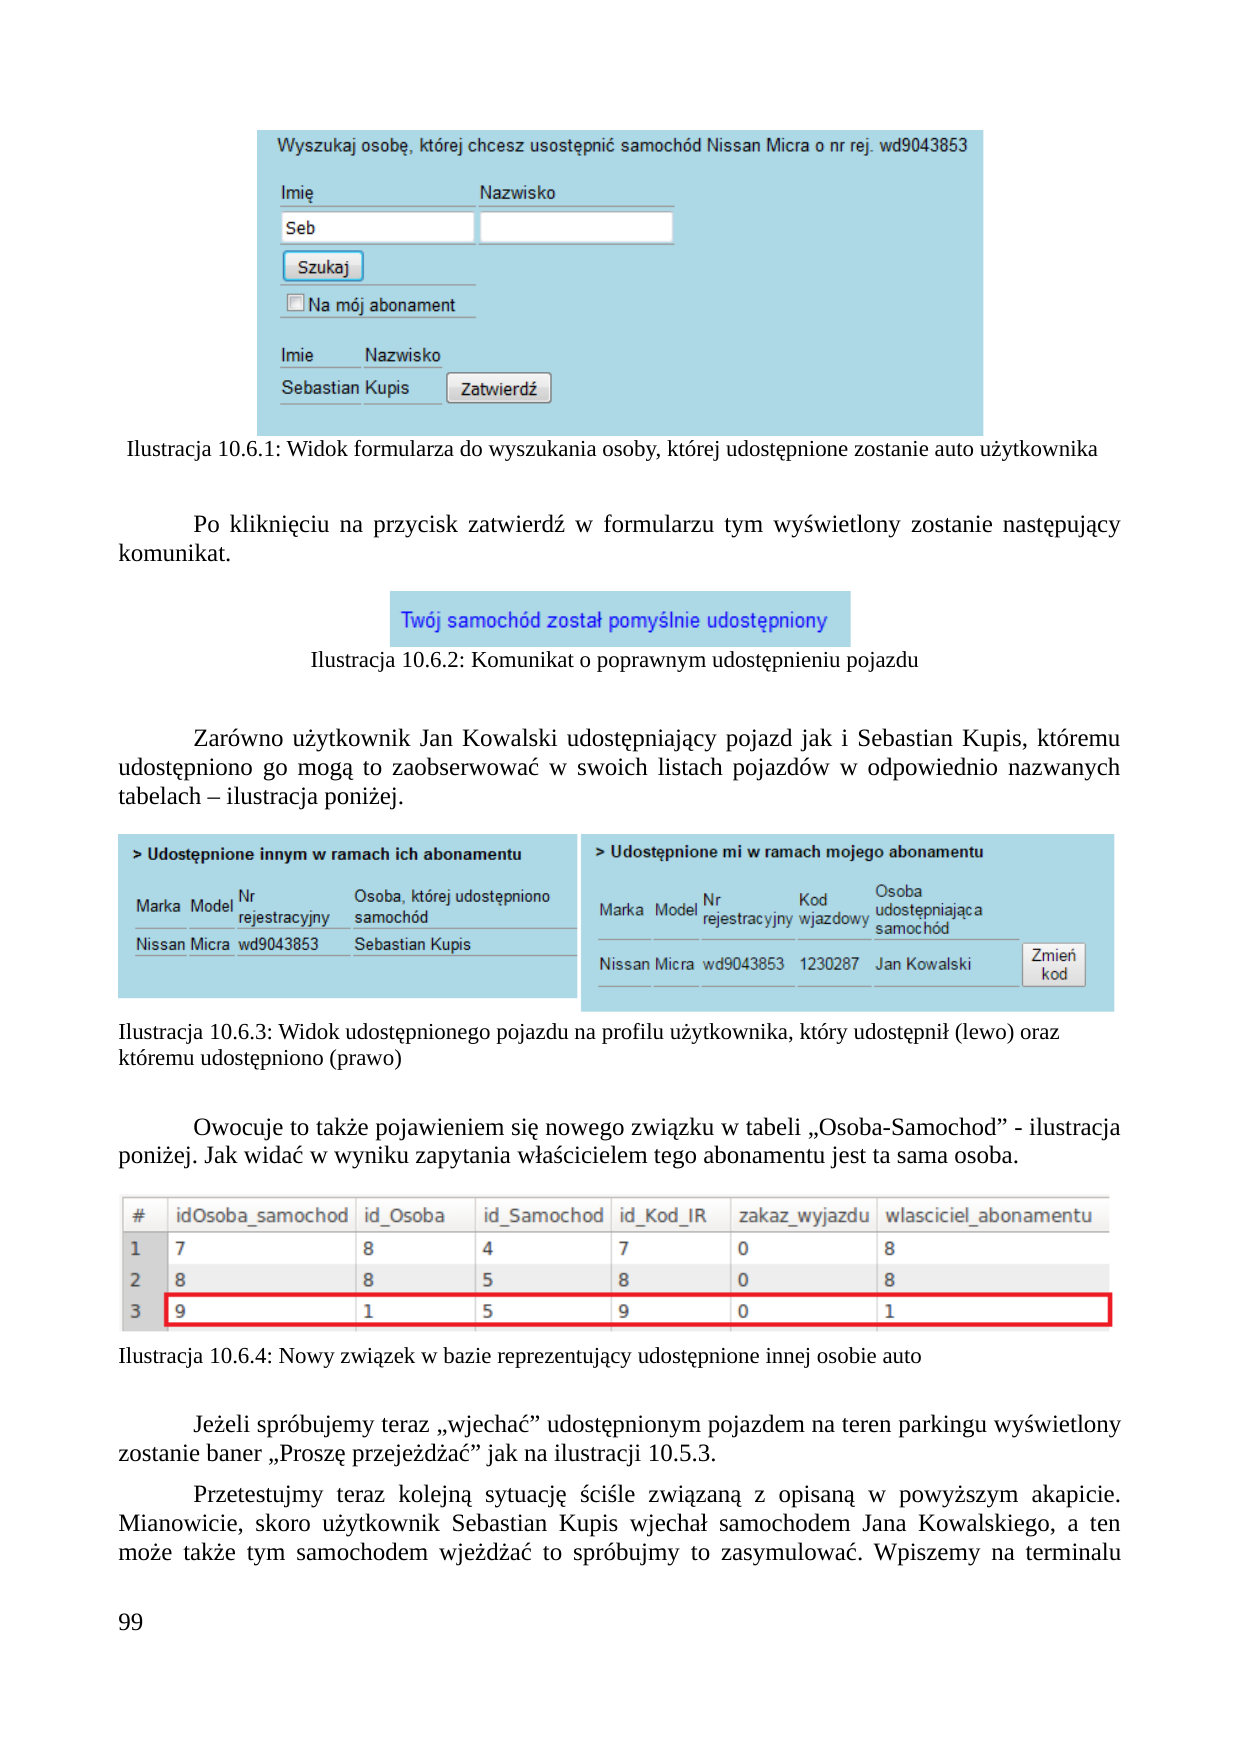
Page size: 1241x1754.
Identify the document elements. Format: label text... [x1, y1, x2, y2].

picture [257, 130, 984, 436]
text Ilustracja 10.6.3: Widok udostępnionego pojazdu na profilu użytkownika, który udostępnił (lewo) oraz któremu udostępniono (prawo) [118, 1018, 1122, 1071]
text Ilustracja 10.6.4: Nowy związek w bazie reprezentujący udostępnione innej osobie auto [118, 1342, 1122, 1368]
text Ilustracja 10.6.1: Widok formularza do wyszukania osoby, której udostępnione zostanie auto użytkownika [126, 131, 1114, 462]
text Po kliknięciu na przycisk zatwierdź w formularzu tym wyświetlony zostanie następujący komunikat. [118, 509, 1122, 567]
text Owocuje to także pojawieniem się nowego związku w tabeli „Osoba-Samochod” - ilustracja poniżej. Jak widać w wyniku zapytania właścicielem tego abonamentu jest ta sama osoba. [118, 1112, 1122, 1169]
text Przetestujmy teraz kolejną sytuację ściśle związaną z opisaną w powyższym akapicie. Mianowicie, skoro użytkownik Sebastian Kupis wjechał samochodem Jana Kowalskiego, a ten może także tym samochodem wjeżdżać to spróbujmy to zasymulować. Wpiszemy na terminalu [118, 1479, 1122, 1566]
picture [389, 591, 851, 647]
picture [118, 1194, 1123, 1342]
picture [118, 834, 1123, 1018]
text Zarówno użytkownik Jan Kowalski udostępniający pojazd jak i Sebastian Kupis, któremu udostępniono go mogą to zaobserwować w swoich listach pojazdów w odpowiednio nazwanych tabelach – ilustracja poniżej. [118, 723, 1122, 809]
text Jeżeli spróbujemy teraz „wjechać” udostępnionym pojazdem na teren parkingu wyświetlony zostanie baner „Proszę przejeżdżać” jak na ilustracji 10.5.3. [118, 1409, 1122, 1467]
text Ilustracja 10.6.2: Komunikat o poprawnym udostępnieniu pojazdu [310, 592, 930, 673]
